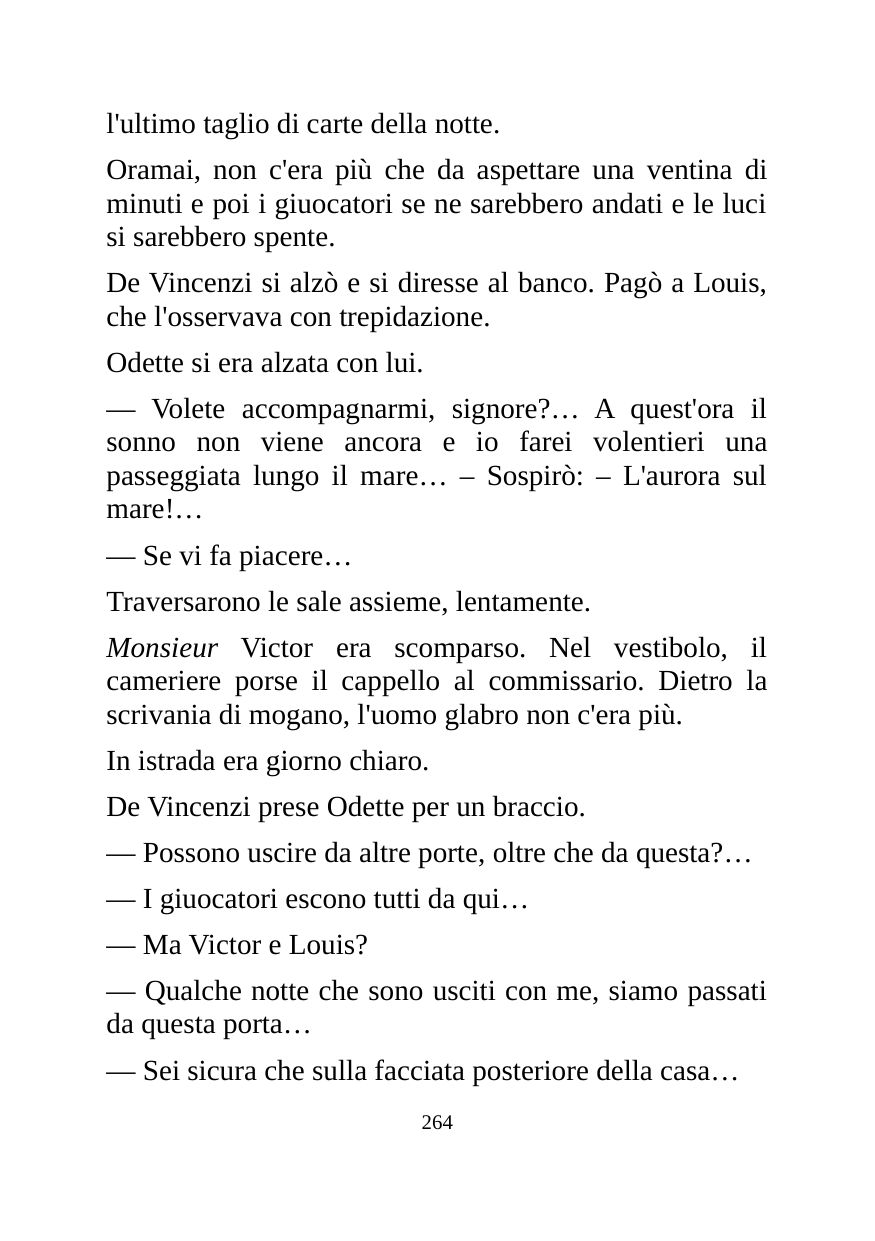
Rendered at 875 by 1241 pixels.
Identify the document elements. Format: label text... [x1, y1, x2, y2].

text — Ma Victor e Louis? [106, 927, 768, 961]
text — I giuocatori escono tutti da qui… [106, 881, 768, 914]
text — Qualche notte che sono usciti con me, siamo passati da questa porta… [106, 973, 768, 1040]
text De Vincenzi si alzò e si diresse al banco. Pagò a Louis, che l'osservava con trepidazione. [106, 265, 768, 332]
text — Possono uscire da altre porte, oltre che da questa?… [106, 835, 768, 868]
text Odette si era alzata con lui. [106, 345, 768, 378]
text Monsieur Victor era scomparso. Nel vestibolo, il cameriere porse il cappello al commissario. Dietro la scrivania di mogano, l'uomo glabro non c'era più. [106, 630, 768, 730]
text In istrada era giorno chiaro. [106, 743, 768, 776]
text — Se vi fa piacere… [106, 538, 768, 571]
text — Volete accompagnarmi, signore?… A quest'ora il sonno non viene ancora e io farei volentieri una passeggiata lungo il mare… – Sospirò: – L'aurora sul mare!… [106, 391, 768, 525]
text Oramai, non c'era più che da aspettare una ventina di minuti e poi i giuocatori se ne sarebbero andati e le luci si sarebbero spente. [106, 152, 768, 253]
text Traversarono le sale assieme, lentamente. [106, 584, 768, 617]
text l'ultimo taglio di carte della notte. [106, 106, 768, 140]
text — Sei sicura che sulla facciata posteriore della casa… [106, 1053, 768, 1086]
text De Vincenzi prese Odette per un braccio. [106, 789, 768, 822]
